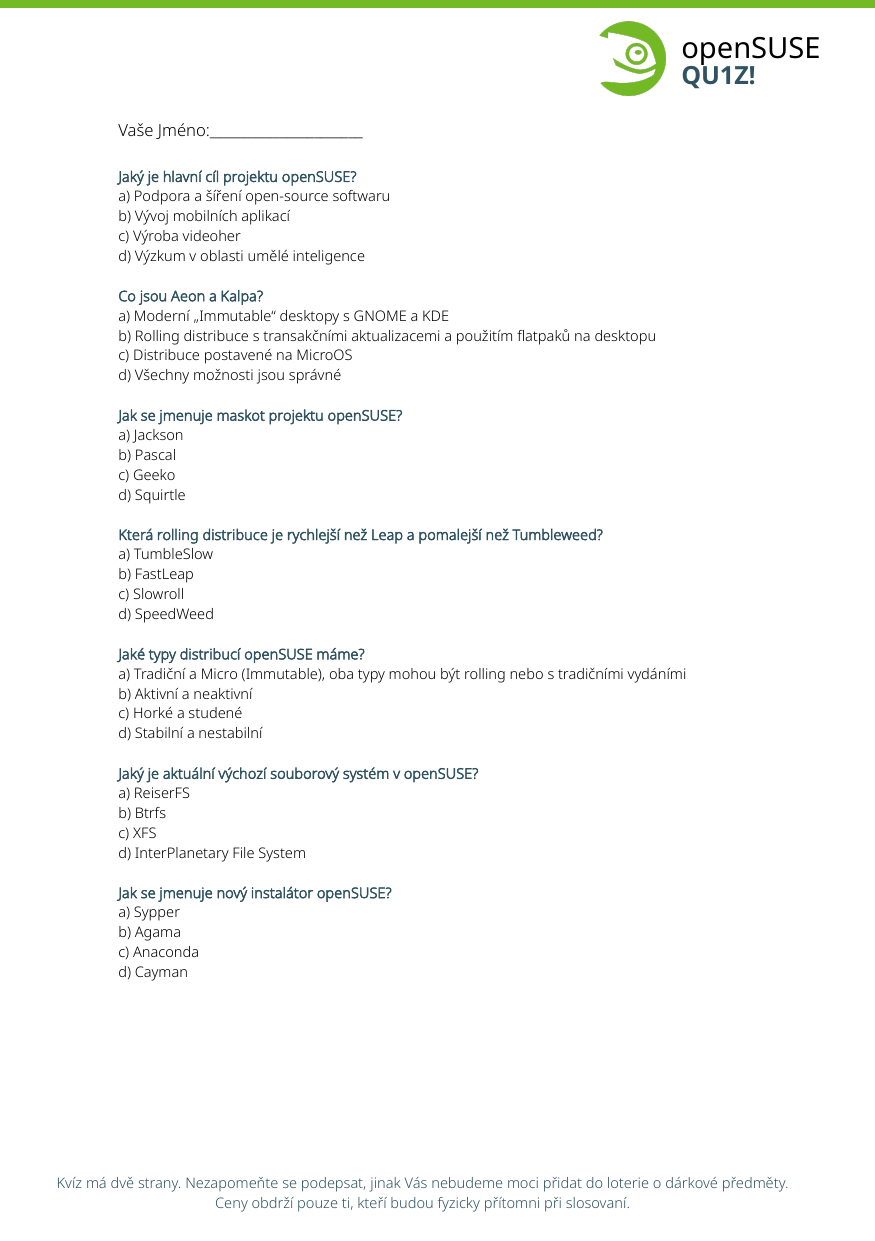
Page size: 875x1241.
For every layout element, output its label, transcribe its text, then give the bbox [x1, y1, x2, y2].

text Jaký je aktuální výchozí souborový systém v openSUSE? [118, 763, 756, 783]
text b) Aktivní a neaktivní [118, 683, 756, 703]
text Jaký je hlavní cíl projektu openSUSE? [118, 166, 756, 186]
text a) Moderní „Immutable“ desktopy s GNOME a KDE [118, 305, 756, 325]
text d) Squirtle [118, 484, 756, 504]
text a) Sypper [118, 902, 756, 922]
text d) Všechny možnosti jsou správné [118, 365, 756, 385]
text b) FastLeap [118, 564, 756, 584]
text a) Tradiční a Micro (Immutable), oba typy mohou být rolling nebo s tradičními vydáními [118, 663, 756, 683]
text c) Výroba videoher [118, 226, 756, 246]
text a) Jackson [118, 425, 756, 445]
text b) Pascal [118, 445, 756, 464]
text c) Slowroll [118, 584, 756, 604]
text Jak se jmenuje maskot projektu openSUSE? [118, 405, 756, 425]
text c) Anaconda [118, 942, 756, 962]
text b) Agama [118, 922, 756, 942]
text b) Btrfs [118, 803, 756, 823]
text c) Distribuce postavené na MicroOS [118, 345, 756, 365]
text d) Stabilní a nestabilní [118, 723, 756, 743]
text c) XFS [118, 823, 756, 843]
text a) TumbleSlow [118, 544, 756, 564]
text Jaké typy distribucí openSUSE máme? [118, 644, 756, 663]
text a) ReiserFS [118, 783, 756, 803]
text d) InterPlanetary File System [118, 843, 756, 862]
text Jak se jmenuje nový instalátor openSUSE? [118, 882, 756, 902]
text b) Rolling distribuce s transakčními aktualizacemi a použitím flatpaků na desktopu [118, 325, 756, 345]
text d) Výzkum v oblasti umělé inteligence [118, 246, 756, 266]
text c) Horké a studené [118, 703, 756, 723]
text d) Cayman [118, 962, 756, 982]
text c) Geeko [118, 464, 756, 484]
text Která rolling distribuce je rychlejší než Leap a pomalejší než Tumbleweed? [118, 524, 756, 544]
picture [586, 17, 671, 101]
text b) Vývoj mobilních aplikací [118, 206, 756, 226]
text a) Podpora a šíření open-source softwaru [118, 186, 756, 206]
text Co jsou Aeon a Kalpa? [118, 286, 756, 305]
text d) SpeedWeed [118, 604, 756, 624]
